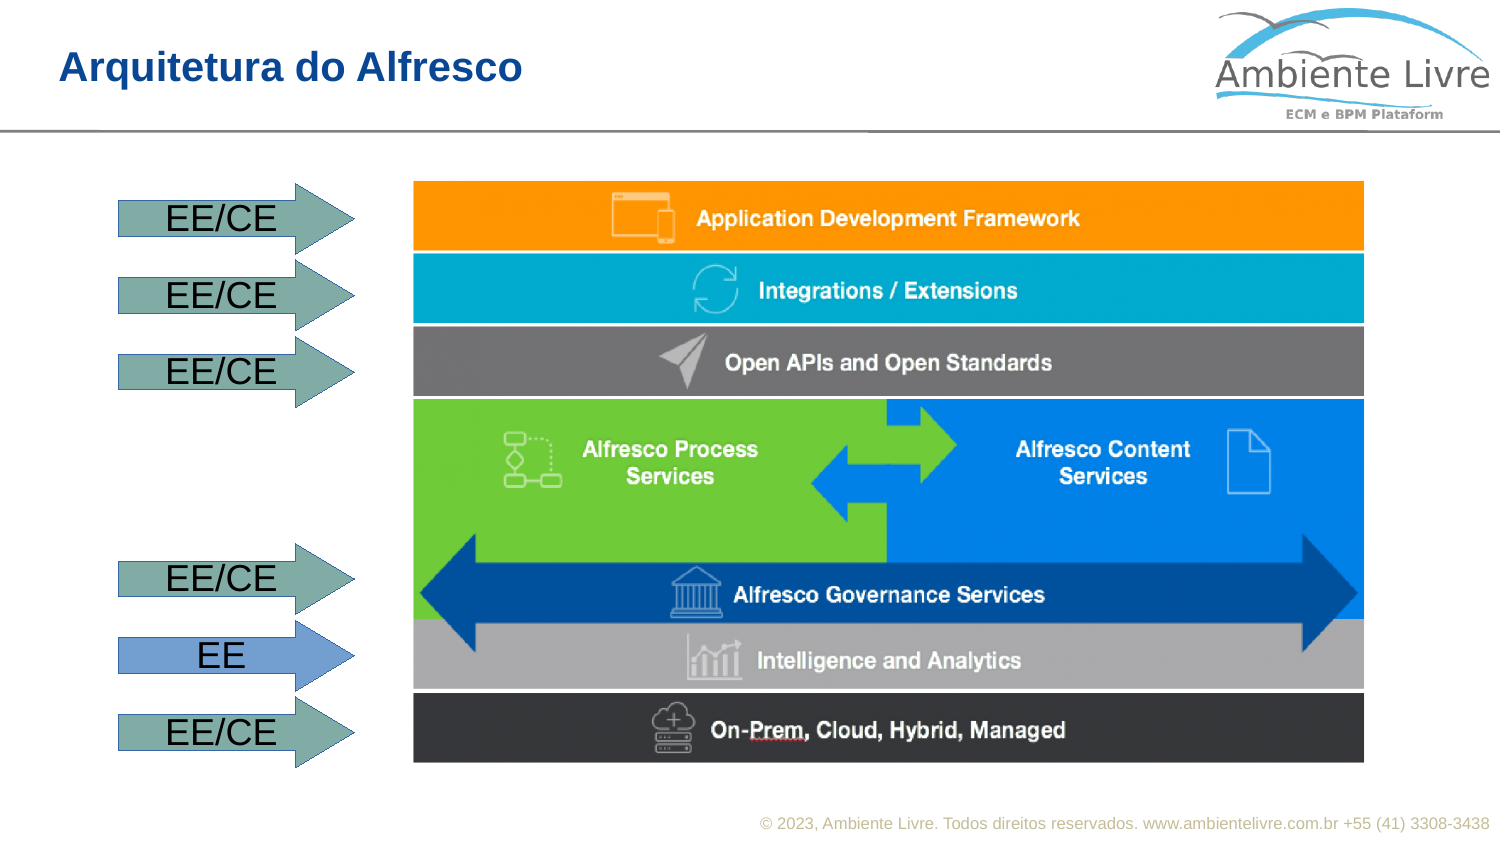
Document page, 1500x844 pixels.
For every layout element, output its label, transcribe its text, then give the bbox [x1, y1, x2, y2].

picture [187, 173, 1371, 771]
text_box EE/CE [118, 696, 355, 768]
text_box EE/CE [118, 183, 355, 255]
text_box EE [118, 620, 355, 692]
picture [1215, 8, 1489, 119]
text_box EE/CE [118, 336, 355, 408]
text_box EE/CE [118, 259, 355, 331]
text_box EE/CE [118, 543, 355, 615]
title Arquitetura do Alfresco [43, 8, 1127, 129]
